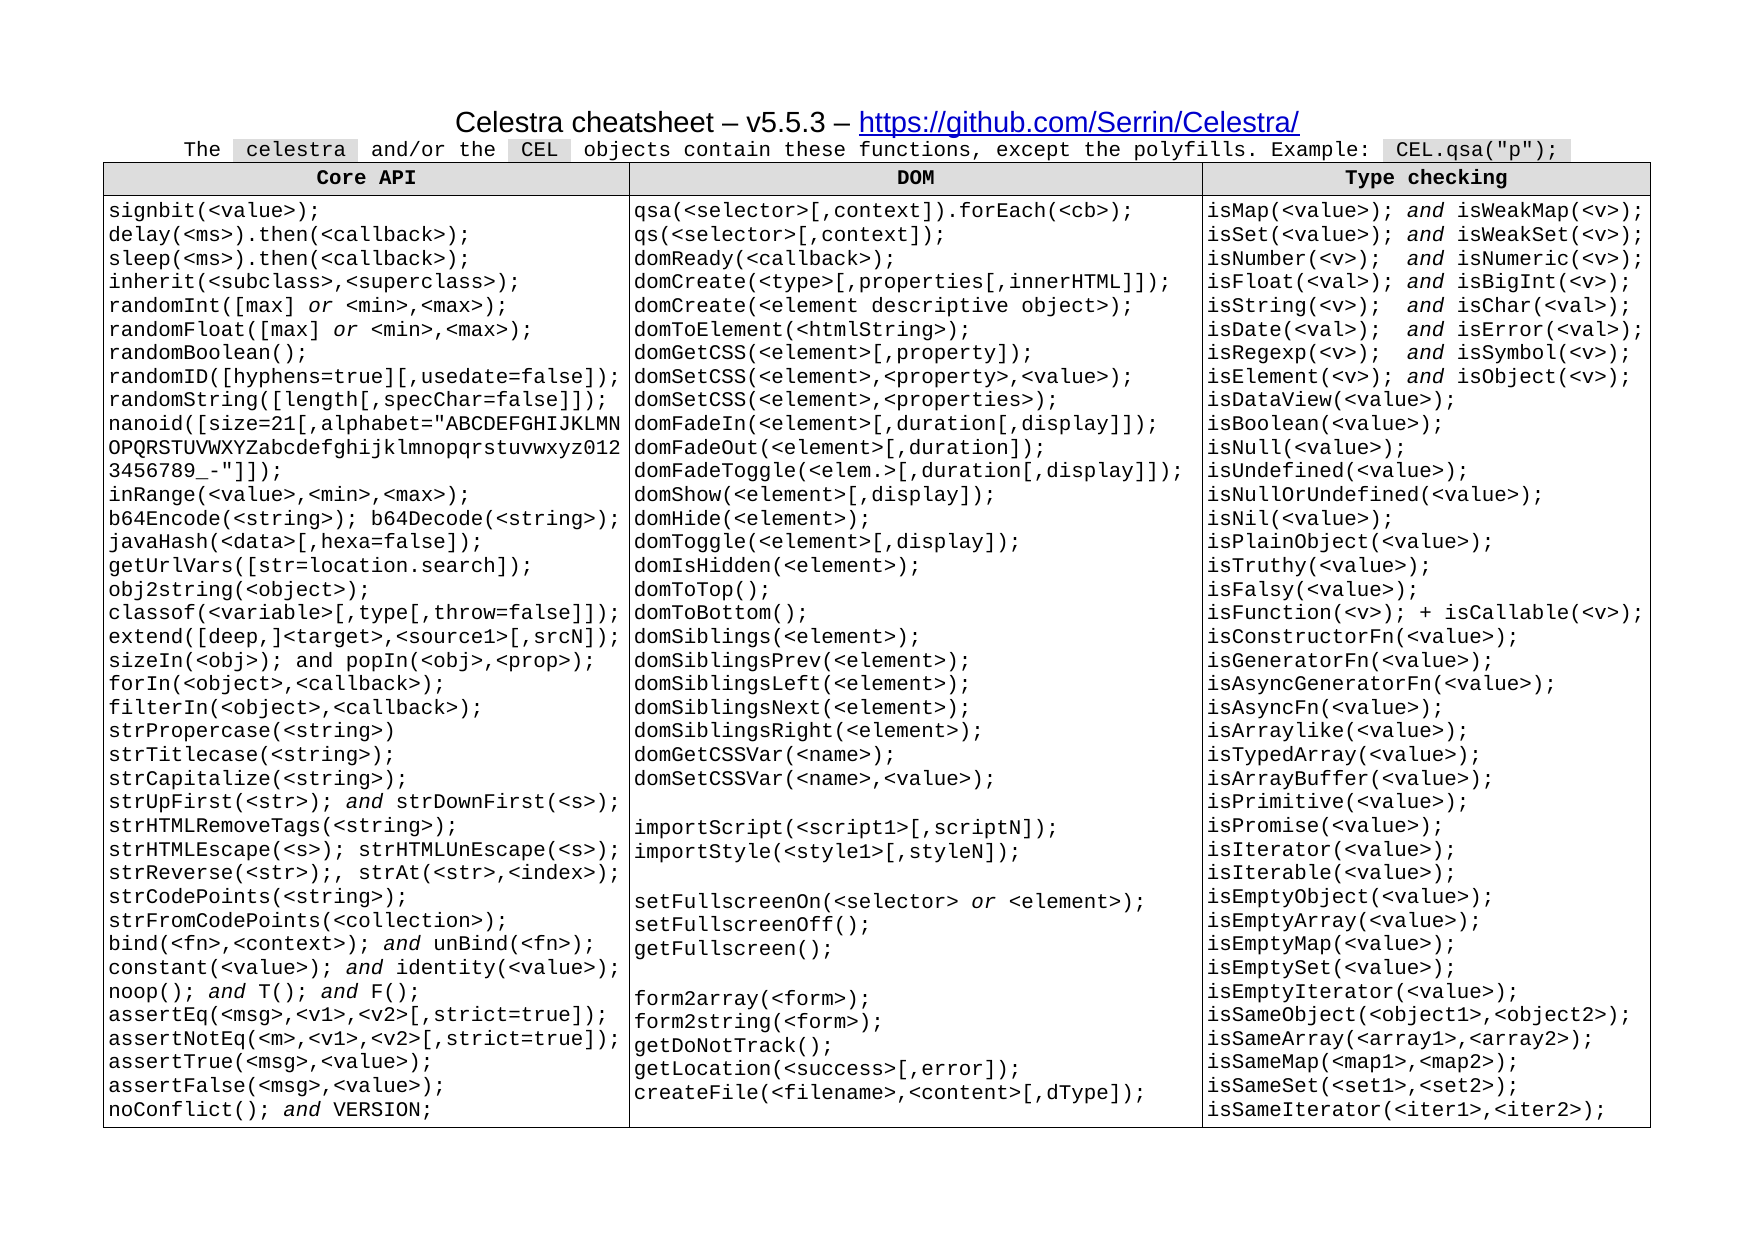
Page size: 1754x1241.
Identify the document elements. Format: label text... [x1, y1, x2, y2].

table_cell qsa(<selector>[,context]).forEach(<cb>); qs(<selector>[,context]); domReady(<callback>); domCreate(<type>[,properties[,innerHTML]]); domCreate(<element descriptive object>); domToElement(<htmlString>); domGetCSS(<element>[,property]); domSetCSS(<element>,<property>,<value>); domSetCSS(<element>,<properties>); domFadeIn(<element>[,duration[,display]]); domFadeOut(<element>[,duration]); domFadeToggle(<elem.>[,duration[,display]]); domShow(<element>[,display]); domHide(<element>); domToggle(<element>[,display]); domIsHidden(<element>); domToTop(); domToBottom(); domSiblings(<element>); domSiblingsPrev(<element>); domSiblingsLeft(<element>); domSiblingsNext(<element>); domSiblingsRight(<element>); domGetCSSVar(<name>); domSetCSSVar(<name>,<value>); importScript(<script1>[,scriptN]); importStyle(<style1>[,styleN]); setFullscreenOn(<selector> or <element>); setFullscreenOff(); getFullscreen(); form2array(<form>); form2string(<form>); getDoNotTrack(); getLocation(<success>[,error]); createFile(<filename>,<content>[,dType]); [630, 196, 1202, 1127]
table_header Core API [104, 163, 629, 195]
table_cell isMap(<value>); and isWeakMap(<v>); isSet(<value>); and isWeakSet(<v>); isNumber(<v>); and isNumeric(<v>); isFloat(<val>); and isBigInt(<v>); isString(<v>); and isChar(<val>); isDate(<val>); and isError(<val>); isRegexp(<v>); and isSymbol(<v>); isElement(<v>); and isObject(<v>); isDataView(<value>); isBoolean(<value>); isNull(<value>); isUndefined(<value>); isNullOrUndefined(<value>); isNil(<value>); isPlainObject(<value>); isTruthy(<value>); isFalsy(<value>); isFunction(<v>); + isCallable(<v>); isConstructorFn(<value>); isGeneratorFn(<value>); isAsyncGeneratorFn(<value>); isAsyncFn(<value>); isArraylike(<value>); isTypedArray(<value>); isArrayBuffer(<value>); isPrimitive(<value>); isPromise(<value>); isIterator(<value>); isIterable(<value>); isEmptyObject(<value>); isEmptyArray(<value>); isEmptyMap(<value>); isEmptySet(<value>); isEmptyIterator(<value>); isSameObject(<object1>,<object2>); isSameArray(<array1>,<array2>); isSameMap(<map1>,<map2>); isSameSet(<set1>,<set2>); isSameIterator(<iter1>,<iter2>); [1203, 196, 1650, 1127]
text Celestra cheatsheet – v5.5.3 – https://github.com/Serrin/Celestra/ [105, 105, 1649, 138]
table_header DOM [630, 163, 1202, 195]
table_header Type checking [1203, 163, 1650, 195]
text The celestra and/or the CEL objects contain these functions, except the polyfills. Example: CEL.qsa("p"); [105, 138, 1649, 162]
table_cell signbit(<value>); delay(<ms>).then(<callback>); sleep(<ms>).then(<callback>); inherit(<subclass>,<superclass>); randomInt([max] or <min>,<max>); randomFloat([max] or <min>,<max>); randomBoolean(); randomID([hyphens=true][,usedate=false]); randomString([length[,specChar=false]]); nanoid([size=21[,alphabet="ABCDEFGHIJKLMNOPQRSTUVWXYZabcdefghijklmnopqrstuvwxyz0123456789_-"]]); inRange(<value>,<min>,<max>); b64Encode(<string>); b64Decode(<string>); javaHash(<data>[,hexa=false]); getUrlVars([str=location.search]); obj2string(<object>); classof(<variable>[,type[,throw=false]]); extend([deep,]<target>,<source1>[,srcN]); sizeIn(<obj>); and popIn(<obj>,<prop>); forIn(<object>,<callback>); filterIn(<object>,<callback>); strPropercase(<string>) strTitlecase(<string>); strCapitalize(<string>); strUpFirst(<str>); and strDownFirst(<s>); strHTMLRemoveTags(<string>); strHTMLEscape(<s>); strHTMLUnEscape(<s>); strReverse(<str>);, strAt(<str>,<index>); strCodePoints(<string>); strFromCodePoints(<collection>); bind(<fn>,<context>); and unBind(<fn>); constant(<value>); and identity(<value>); noop(); and T(); and F(); assertEq(<msg>,<v1>,<v2>[,strict=true]); assertNotEq(<m>,<v1>,<v2>[,strict=true]); assertTrue(<msg>,<value>); assertFalse(<msg>,<value>); noConflict(); and VERSION; [104, 196, 629, 1127]
